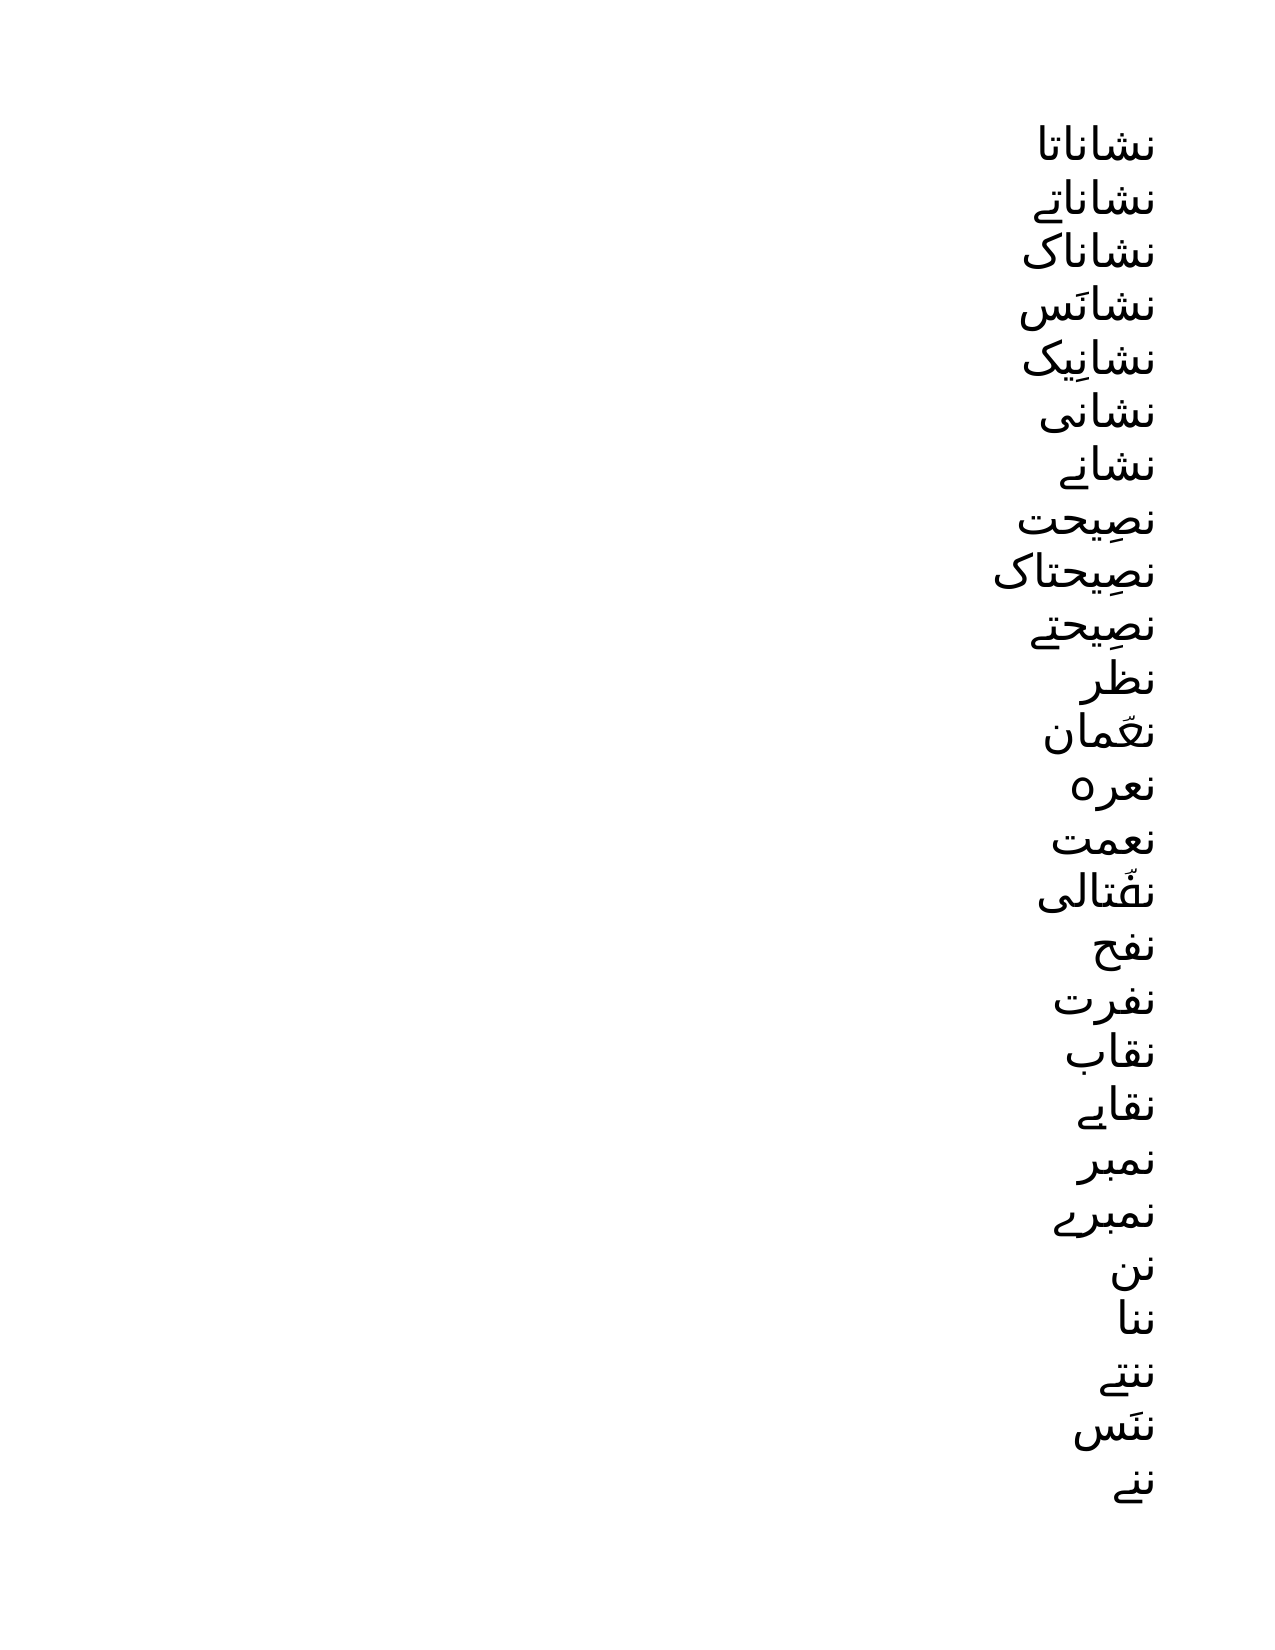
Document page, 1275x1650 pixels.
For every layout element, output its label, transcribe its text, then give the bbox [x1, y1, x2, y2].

text ننے [118, 1451, 1157, 1505]
text نفرت [118, 971, 1157, 1025]
text نقاب [118, 1025, 1157, 1078]
text نشانِیک [118, 331, 1157, 385]
text نصِیحت [118, 491, 1157, 545]
text نشاناتے [118, 171, 1157, 225]
text نشانَس [118, 278, 1157, 331]
text نظر [118, 651, 1157, 705]
text نفح [118, 918, 1157, 971]
text نصِیحتے [118, 598, 1157, 651]
text ننتے [118, 1345, 1157, 1398]
text نشانے [118, 438, 1157, 491]
text نعرہ [118, 758, 1157, 811]
text نعؔمان [118, 705, 1157, 758]
text ننا [118, 1291, 1157, 1345]
text نشاناتا [118, 118, 1157, 171]
text نشاناک [118, 225, 1157, 278]
text نقابے [118, 1078, 1157, 1131]
text نن [118, 1238, 1157, 1291]
text نعمت [118, 811, 1157, 865]
text نفؔتالی [118, 865, 1157, 918]
text نشانی [118, 385, 1157, 438]
text نمبرے [118, 1185, 1157, 1238]
text ننَس [118, 1398, 1157, 1451]
text نمبر [118, 1131, 1157, 1185]
text نصِیحتاک [118, 545, 1157, 598]
